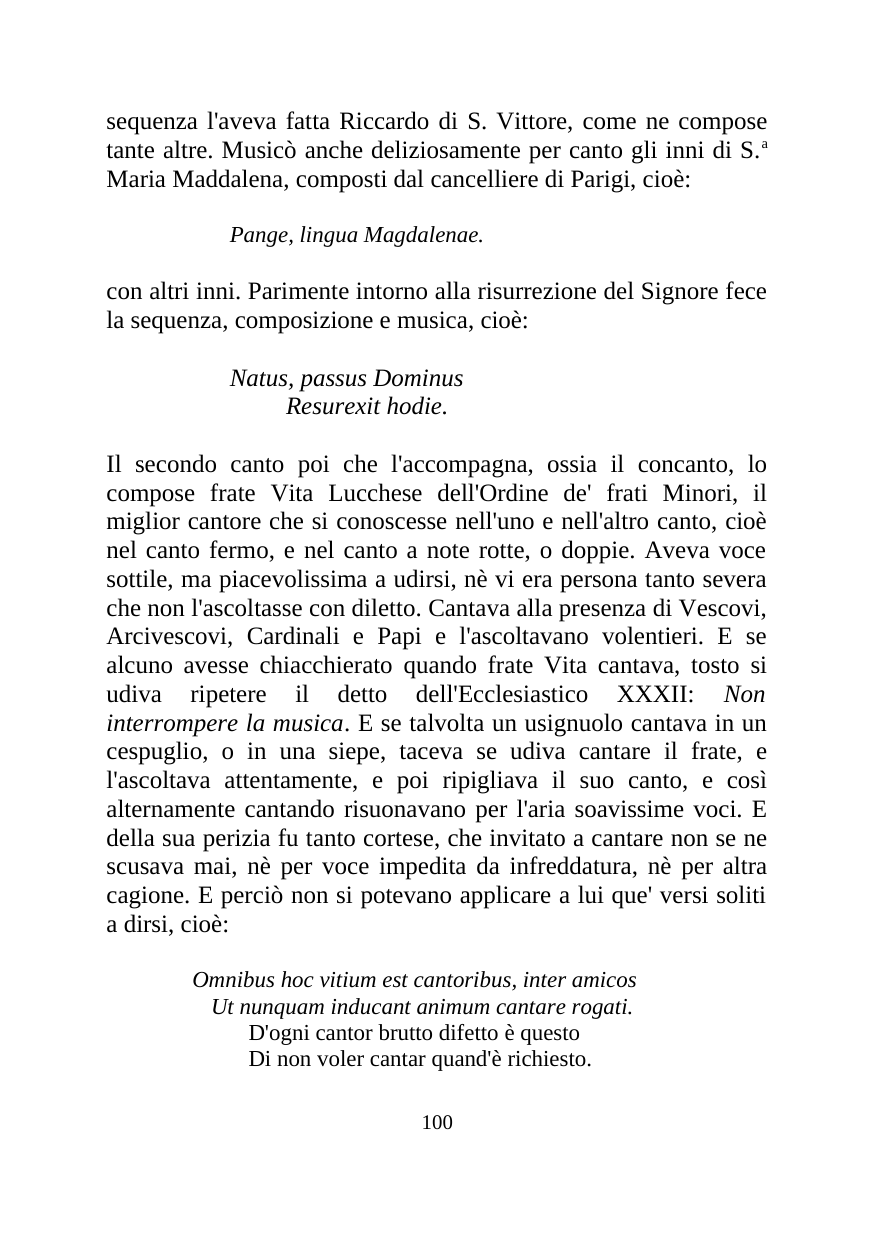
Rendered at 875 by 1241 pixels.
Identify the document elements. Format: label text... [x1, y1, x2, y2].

text Il secondo canto poi che l'accompagna, ossia il concanto, lo compose frate Vita Lucchese dell'Ordine de' frati Minori, il miglior cantore che si conoscesse nell'uno e nell'altro canto, cioè nel canto fermo, e nel canto a note rotte, o doppie. Aveva voce sottile, ma piacevolissima a udirsi, nè vi era persona tanto severa che non l'ascoltasse con diletto. Cantava alla presenza di Vescovi, Arcivescovi, Cardinali e Papi e l'ascoltavano volentieri. E se alcuno avesse chiacchierato quando frate Vita cantava, tosto si udiva ripetere il detto dell'Ecclesiastico XXXII: Non interrompere la musica. E se talvolta un usignuolo cantava in un cespuglio, o in una siepe, taceva se udiva cantare il frate, e l'ascoltava attentamente, e poi ripigliava il suo canto, e così alternamente cantando risuonavano per l'aria soavissime voci. E della sua perizia fu tanto cortese, che invitato a cantare non se ne scusava mai, nè per voce impedita da infreddatura, nè per altra cagione. E perciò non si potevano applicare a lui que' versi soliti a dirsi, cioè: [106, 449, 768, 938]
text sequenza l'aveva fatta Riccardo di S. Vittore, come ne compose tante altre. Musicò anche deliziosamente per canto gli inni di S.a Maria Maddalena, composti dal cancelliere di Parigi, cioè: [106, 106, 768, 192]
text Natus, passus Dominus [200, 363, 768, 391]
text Ut nunquam inducant animum cantare rogati. [181, 993, 768, 1019]
text Omnibus hoc vitium est cantoribus, inter amicos [162, 966, 768, 993]
text D'ogni cantor brutto difetto è questo [219, 1019, 768, 1045]
text Pange, lingua Magdalenae. [200, 221, 768, 248]
text Resurexit hodie. [256, 391, 768, 420]
text Di non voler cantar quand'è richiesto. [219, 1045, 768, 1072]
text con altri inni. Parimente intorno alla risurrezione del Signore fece la sequenza, composizione e musica, cioè: [106, 276, 768, 334]
